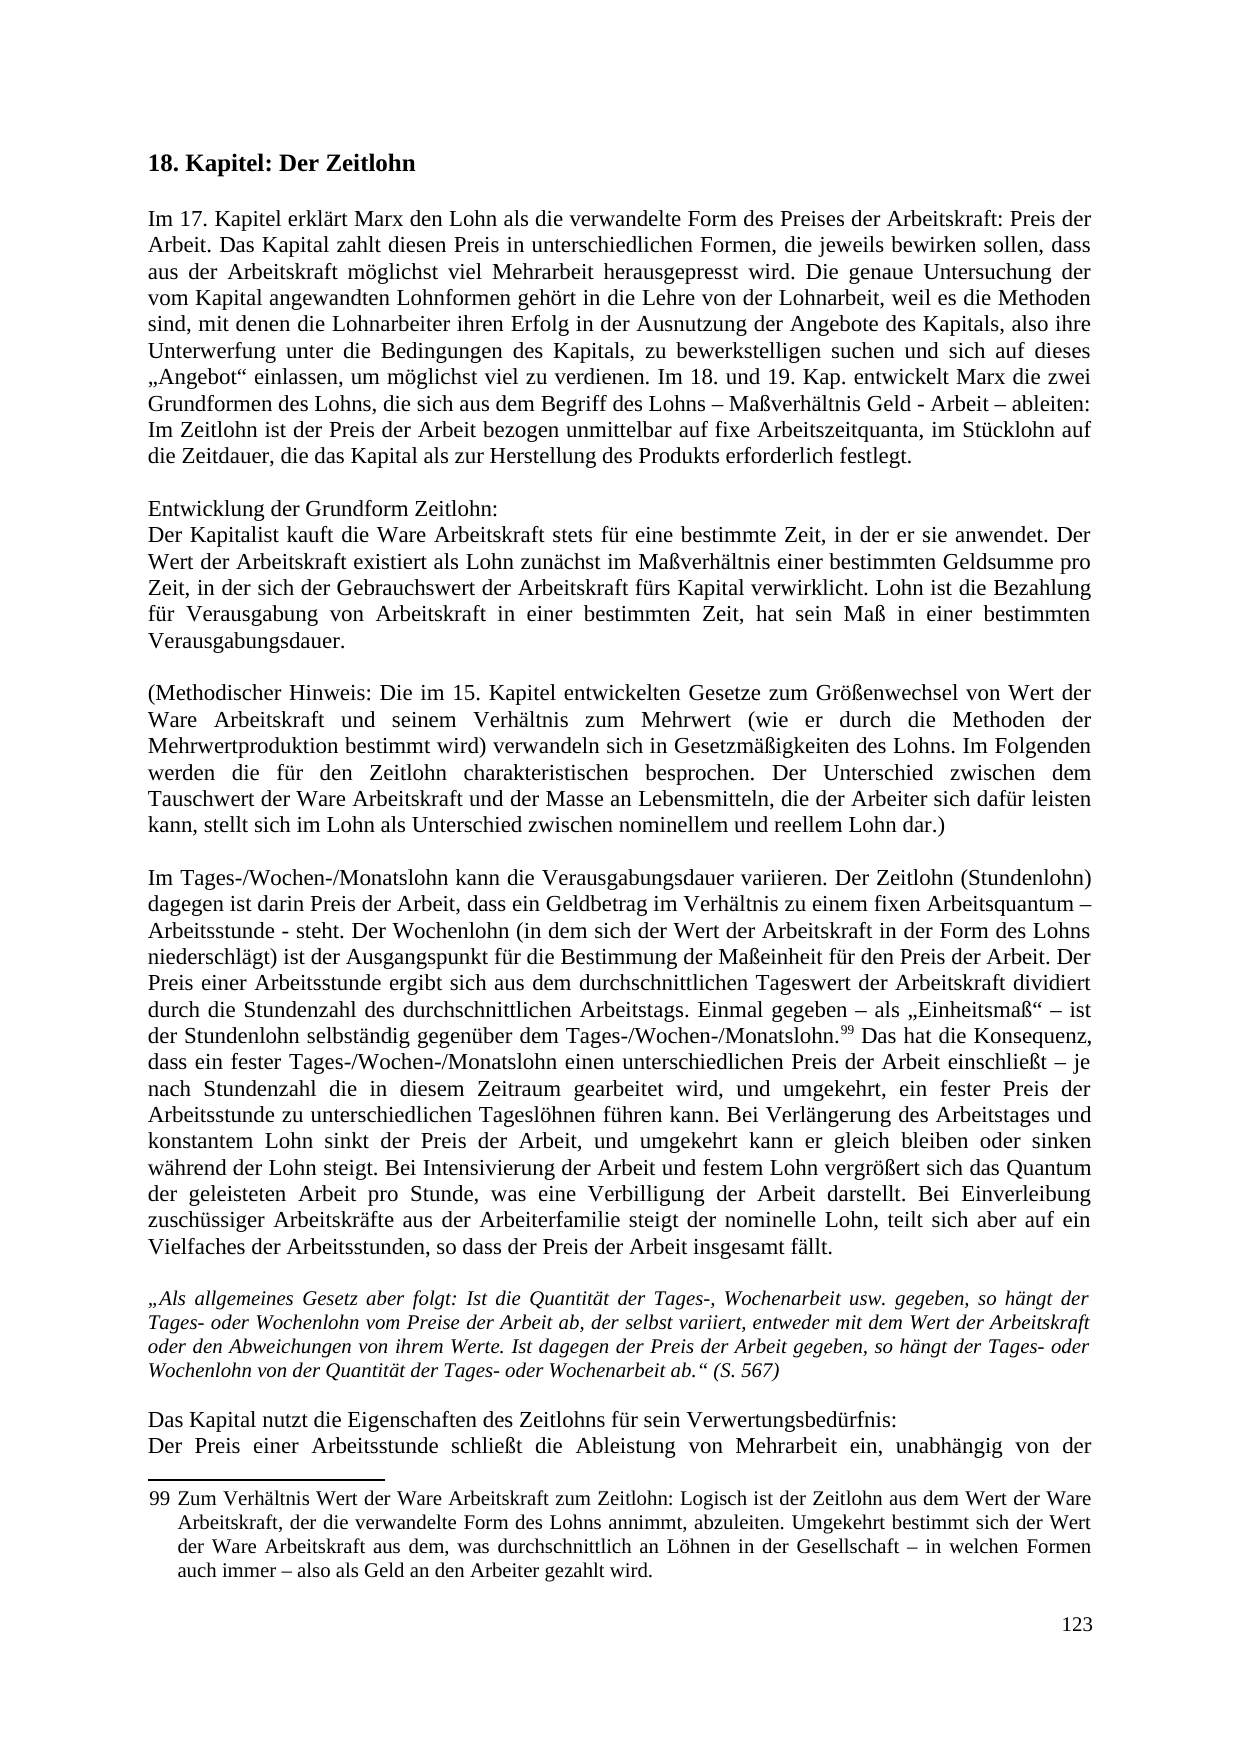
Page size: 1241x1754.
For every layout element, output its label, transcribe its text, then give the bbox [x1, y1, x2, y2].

text Der Preis einer Arbeitsstunde schließt die Ableistung von Mehrarbeit ein, unabhängig von der [148, 1432, 1093, 1459]
text „Als allgemeines Gesetz aber folgt: Ist die Quantität der Tages-, Wochenarbeit usw. gegeben, so hängt der Tages- oder Wochenlohn vom Preise der Arbeit ab, der selbst variiert, entweder mit dem Wert der Arbeitskraft oder den Abweichungen von ihrem Werte. Ist dagegen der Preis der Arbeit gegeben, so hängt der Tages- oder Wochenlohn von der Quantität der Tages- oder Wochenarbeit ab.“ (S. 567) [148, 1286, 1093, 1382]
text Das Kapital nutzt die Eigenschaften des Zeitlohns für sein Verwertungsbedürfnis: [148, 1406, 1093, 1432]
text Im 17. Kapitel erklärt Marx den Lohn als die verwandelte Form des Preises der Arbeitskraft: Preis der Arbeit. Das Kapital zahlt diesen Preis in unterschiedlichen Formen, die jeweils bewirken sollen, dass aus der Arbeitskraft möglichst viel Mehrarbeit herausgepresst wird. Die genaue Untersuchung der vom Kapital angewandten Lohnformen gehört in die Lehre von der Lohnarbeit, weil es die Methoden sind, mit denen die Lohnarbeiter ihren Erfolg in der Ausnutzung der Angebote des Kapitals, also ihre Unterwerfung unter die Bedingungen des Kapitals, zu bewerkstelligen suchen und sich auf dieses „Angebot“ einlassen, um möglichst viel zu verdienen. Im 18. und 19. Kap. entwickelt Marx die zwei Grundformen des Lohns, die sich aus dem Begriff des Lohns – Maßverhältnis Geld - Arbeit – ableiten: Im Zeitlohn ist der Preis der Arbeit bezogen unmittelbar auf fixe Arbeitszeitquanta, im Stücklohn auf die Zeitdauer, die das Kapital als zur Herstellung des Produkts erforderlich festlegt. [148, 205, 1093, 469]
text Entwicklung der Grundform Zeitlohn: [148, 495, 1093, 521]
text Zum Verhältnis Wert der Ware Arbeitskraft zum Zeitlohn: Logisch ist der Zeitlohn aus dem Wert der Ware Arbeitskraft, der die verwandelte Form des Lohns annimmt, abzuleiten. Umgekehrt bestimmt sich der Wert der Ware Arbeitskraft aus dem, was durchschnittlich an Löhnen in der Gesellschaft – in welchen Formen auch immer – also als Geld an den Arbeiter gezahlt wird. [149, 1486, 1093, 1582]
text Der Kapitalist kauft die Ware Arbeitskraft stets für eine bestimmte Zeit, in der er sie anwendet. Der Wert der Arbeitskraft existiert als Lohn zunächst im Maßverhältnis einer bestimmten Geldsumme pro Zeit, in der sich der Gebrauchswert der Arbeitskraft fürs Kapital verwirklicht. Lohn ist die Bezahlung für Verausgabung von Arbeitskraft in einer bestimmten Zeit, hat sein Maß in einer bestimmten Verausgabungsdauer. [148, 521, 1093, 653]
text (Methodischer Hinweis: Die im 15. Kapitel entwickelten Gesetze zum Größenwechsel von Wert der Ware Arbeitskraft und seinem Verhältnis zum Mehrwert (wie er durch die Methoden der Mehrwertproduktion bestimmt wird) verwandeln sich in Gesetzmäßigkeiten des Lohns. Im Folgenden werden die für den Zeitlohn charakteristischen besprochen. Der Unterschied zwischen dem Tauschwert der Ware Arbeitskraft und der Masse an Lebensmitteln, die der Arbeiter sich dafür leisten kann, stellt sich im Lohn als Unterschied zwischen nominellem und reellem Lohn dar.) [148, 679, 1093, 838]
text 18. Kapitel: Der Zeitlohn [148, 148, 1093, 176]
text Im Tages-/Wochen-/Monatslohn kann die Verausgabungsdauer variieren. Der Zeitlohn (Stundenlohn) dagegen ist darin Preis der Arbeit, dass ein Geldbetrag im Verhältnis zu einem fixen Arbeitsquantum – Arbeitsstunde - steht. Der Wochenlohn (in dem sich der Wert der Arbeitskraft in der Form des Lohns niederschlägt) ist der Ausgangspunkt für die Bestimmung der Maßeinheit für den Preis der Arbeit. Der Preis einer Arbeitsstunde ergibt sich aus dem durchschnittlichen Tageswert der Arbeitskraft dividiert durch die Stundenzahl des durchschnittlichen Arbeitstags. Einmal gegeben – als „Einheitsmaß“ – ist der Stundenlohn selbständig gegenüber dem Tages-/Wochen-/Monatslohn. Das hat die Konsequenz, dass ein fester Tages-/Wochen-/Monatslohn einen unterschiedlichen Preis der Arbeit einschließt – je nach Stundenzahl die in diesem Zeitraum gearbeitet wird, und umgekehrt, ein fester Preis der Arbeitsstunde zu unterschiedlichen Tageslöhnen führen kann. Bei Verlängerung des Arbeitstages und konstantem Lohn sinkt der Preis der Arbeit, und umgekehrt kann er gleich bleiben oder sinken während der Lohn steigt. Bei Intensivierung der Arbeit und festem Lohn vergrößert sich das Quantum der geleisteten Arbeit pro Stunde, was eine Verbilligung der Arbeit darstellt. Bei Einverleibung zuschüssiger Arbeitskräfte aus der Arbeiterfamilie steigt der nominelle Lohn, teilt sich aber auf ein Vielfaches der Arbeitsstunden, so dass der Preis der Arbeit insgesamt fällt. [148, 864, 1093, 1259]
